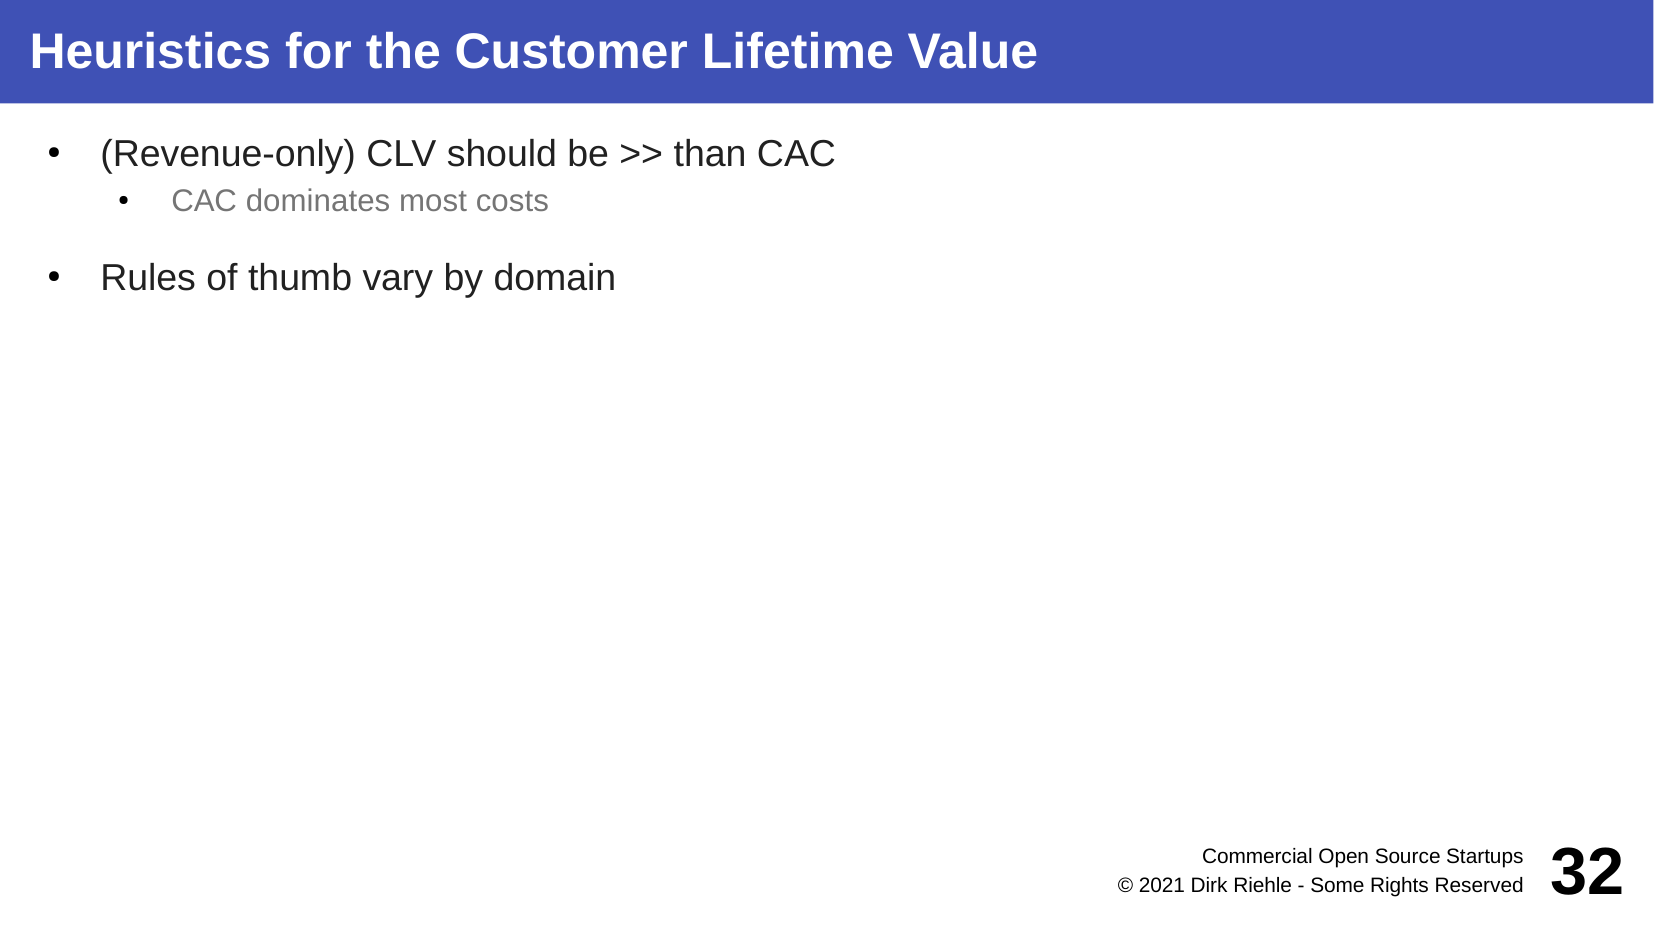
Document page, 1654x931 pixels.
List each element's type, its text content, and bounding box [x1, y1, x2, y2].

list (Revenue-only) CLV should be >> than CAC CAC dominates most costs Rules of thumb vary by domain [29, 132, 1625, 813]
title Heuristics for the Customer Lifetime Value [0, 0, 1654, 104]
